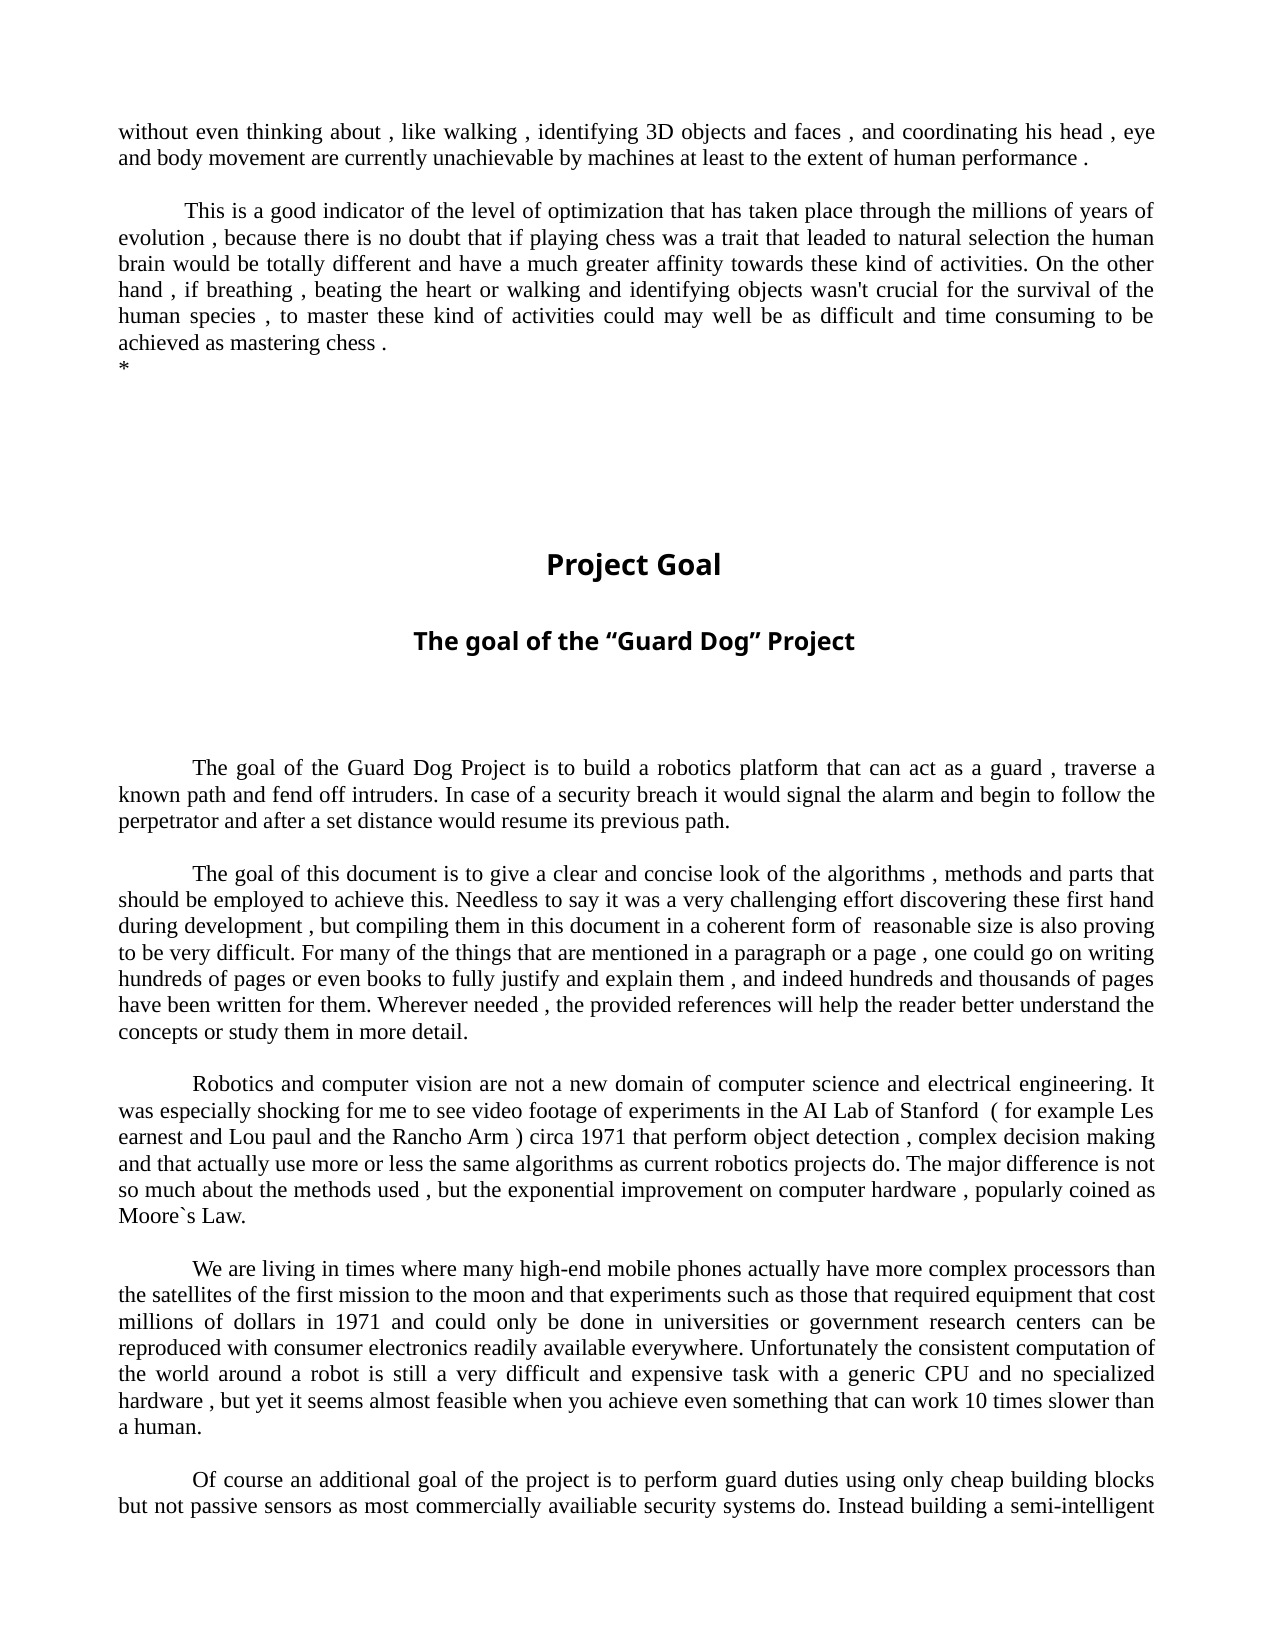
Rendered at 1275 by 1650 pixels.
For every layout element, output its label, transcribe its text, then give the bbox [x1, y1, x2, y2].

text The goal of this document is to give a clear and concise look of the algorithms , methods and parts that should be employed to achieve this. Needless to say it was a very challenging effort discovering these first hand during development , but compiling them in this document in a coherent form of reasonable size is also proving to be very difficult. For many of the things that are mentioned in a paragraph or a page , one could go on writing hundreds of pages or even books to fully justify and explain them , and indeed hundreds and thousands of pages have been written for them. Wherever needed , the provided references will help the reader better understand the concepts or study them in more detail. [118, 860, 1157, 1044]
text The goal of the Guard Dog Project is to build a robotics platform that can act as a guard , traverse a known path and fend off intruders. In case of a security breach it would signal the alarm and begin to follow the perpetrator and after a set distance would resume its previous path. [118, 754, 1157, 833]
text We are living in times where many high-end mobile phones actually have more complex processors than the satellites of the first mission to the moon and that experiments such as those that required equipment that cost millions of dollars in 1971 and could only be done in universities or government research centers can be reproduced with consumer electronics readily available everywhere. Unfortunately the consistent computation of the world around a robot is still a very difficult and expensive task with a generic CPU and no specialized hardware , but yet it seems almost feasible when you achieve even something that can work 10 times slower than a human. [118, 1255, 1157, 1439]
text * [118, 355, 1157, 382]
text without even thinking about , like walking , identifying 3D objects and faces , and coordinating his head , eye and body movement are currently unachievable by machines at least to the extent of human performance . [118, 118, 1157, 171]
text Of course an additional goal of the project is to perform guard duties using only cheap building blocks but not passive sensors as most commercially availiable security systems do. Instead building a semi-intelligent [118, 1466, 1157, 1518]
text The goal of the “Guard Dog” Project [118, 624, 1157, 658]
text Project Goal [118, 544, 1157, 584]
text Robotics and computer vision are not a new domain of computer science and electrical engineering. It was especially shocking for me to see video footage of experiments in the AI Lab of Stanford ( for example Les earnest and Lou paul and the Rancho Arm ) circa 1971 that perform object detection , complex decision making and that actually use more or less the same algorithms as current robotics projects do. The major difference is not so much about the methods used , but the exponential improvement on computer hardware , popularly coined as Moore`s Law. [118, 1071, 1157, 1229]
text This is a good indicator of the level of optimization that has taken place through the millions of years of evolution , because there is no doubt that if playing chess was a trait that leaded to natural selection the human brain would be totally different and have a much greater affinity towards these kind of activities. On the other hand , if breathing , beating the heart or walking and identifying objects wasn't crucial for the survival of the human species , to master these kind of activities could may well be as difficult and time consuming to be achieved as mastering chess . [118, 197, 1157, 355]
